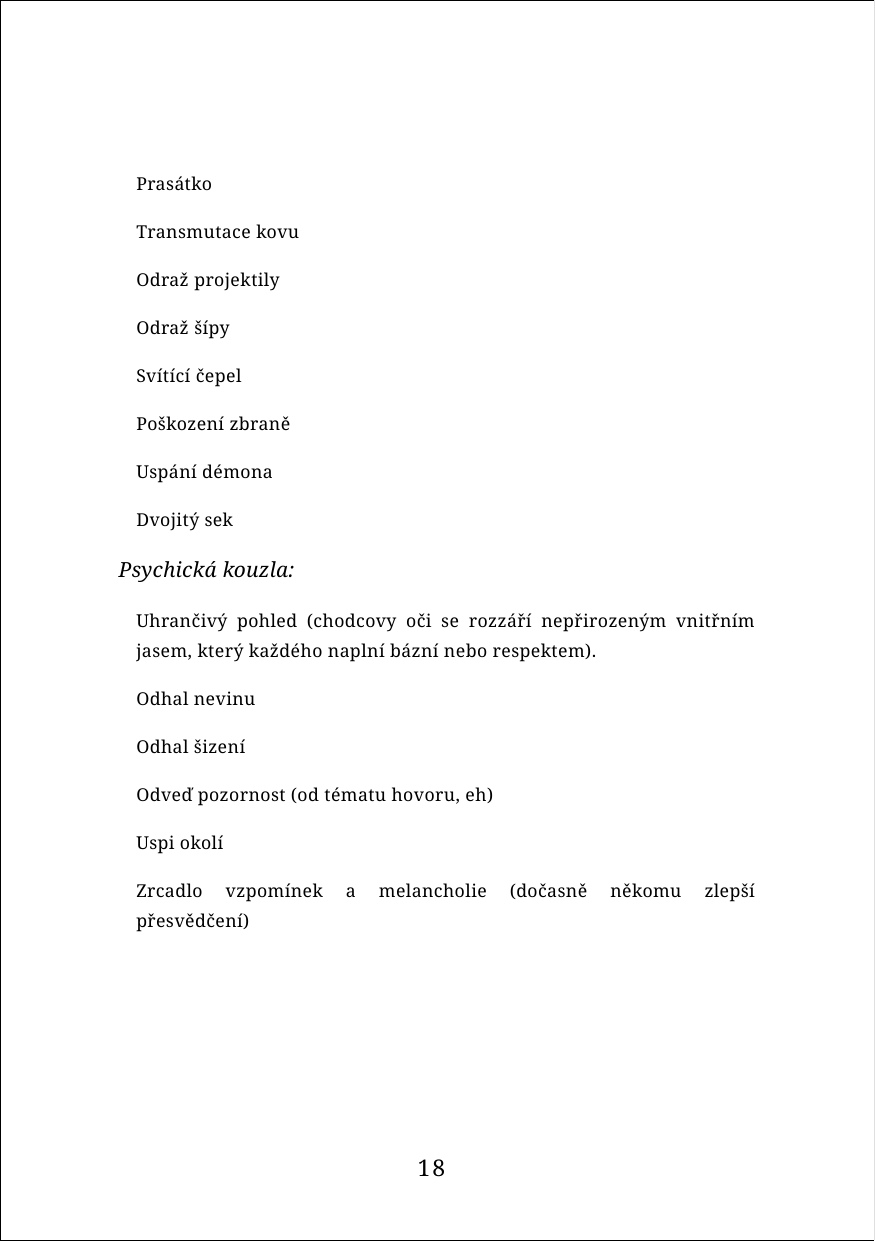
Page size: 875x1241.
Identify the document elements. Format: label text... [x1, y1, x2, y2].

text Transmutace kovu [136, 220, 756, 244]
text Uspi okolí [136, 830, 756, 854]
text Prasátko [136, 172, 756, 196]
text Odraž šípy [136, 316, 756, 340]
text Odraž projektily [136, 268, 756, 292]
text Odhal šizení [136, 734, 756, 758]
text Dvojitý sek [136, 507, 756, 531]
text Odveď pozornost (od tématu hovoru, eh) [136, 782, 756, 806]
text Zrcadlo vzpomínek a melancholie (dočasně někomu zlepší přesvědčení) [136, 878, 756, 932]
text Poškození zbraně [136, 411, 756, 436]
text Psychická kouzla: [118, 555, 756, 583]
text Odhal nevinu [136, 686, 756, 711]
text Uspání démona [136, 459, 756, 483]
text Svítící čepel [136, 363, 756, 388]
text Uhrančivý pohled (chodcovy oči se rozzáří nepřirozeným vnitřním jasem, který každého naplní bázní nebo respektem). [136, 608, 756, 663]
